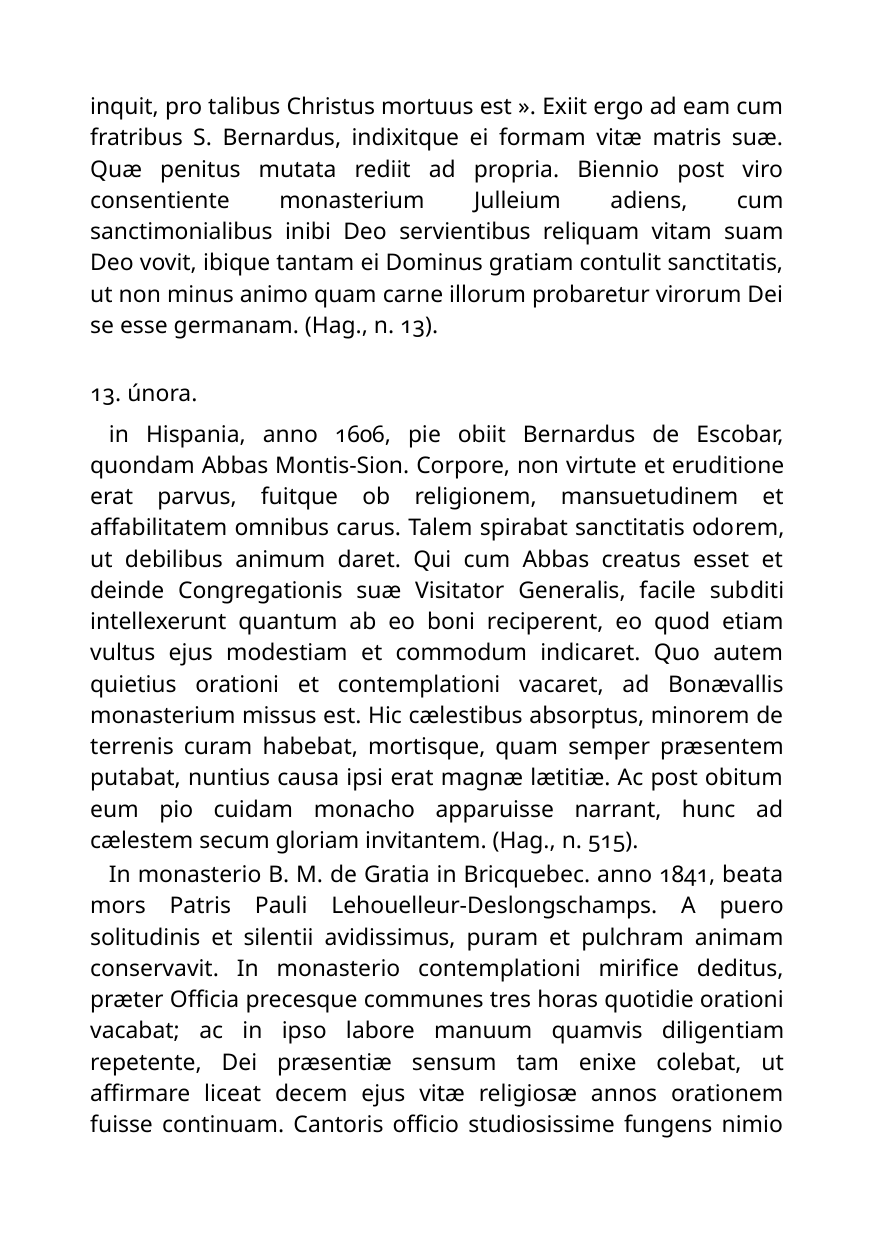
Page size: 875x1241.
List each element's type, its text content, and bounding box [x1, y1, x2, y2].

text In monasterio B. M. de Gratia in Bricquebec. anno 1841, beata mors Patris Pauli Lehouelleur-Deslongschamps. A puero solitudinis et silentii avidissimus, puram et pulchram animam conservavit. In monasterio contemplationi mirifice deditus, præter Officia precesque communes tres horas quotidie orationi vacabat; ac in ipso labore manuum quamvis diligen­tiam repetente, Dei præsentiæ sensum tam enixe colebat, ut affirmare liceat decem ejus vitæ religiosæ annos orationem fuisse continuam. Cantoris officio studiosissime fungens nimio [90, 858, 784, 1139]
text inquit, pro talibus Christus mortuus est ». Exiit ergo ad eam cum fratribus S. Bernardus, indixitque ei formam vitæ matris suæ. Quæ penitus mutata rediit ad propria. Biennio post viro consentiente monasterium Julleium adiens, cum sanctimonialibus inibi Deo servientibus reliquam vitam suam Deo vovit, ibique tantam ei Dominus gratiam contulit sanctitatis, ut non minus animo quam carne illorum probaretur virorum Dei se esse germanam. (Hag., n. 13). [90, 90, 784, 340]
text 13. února. [90, 377, 784, 408]
text in Hispania, anno 1606, pie obiit Bernardus de Escobar, quondam Abbas Montis-Sion. Corpore, non virtute et erudi­tione erat parvus, fuitque ob religionem, mansuetudinem et affabilitatem omnibus carus. Talem spirabat sanctitatis odo­rem, ut debilibus animum daret. Qui cum Abbas creatus esset et deinde Congregationis suæ Visitator Generalis, facile sub­diti intellexerunt quantum ab eo boni reciperent, eo quod etiam vultus ejus modestiam et commodum indicaret. Quo autem quietius orationi et contemplationi vacaret, ad Bonævallis monasterium missus est. Hic cælestibus absorptus, minorem de terrenis curam habebat, mortisque, quam semper præsentem putabat, nuntius causa ipsi erat magnæ lætitiæ. Ac post obitum eum pio cuidam monacho apparuisse narrant, hunc ad cælestem secum gloriam invitantem. (Hag., n. 515). [90, 417, 784, 855]
